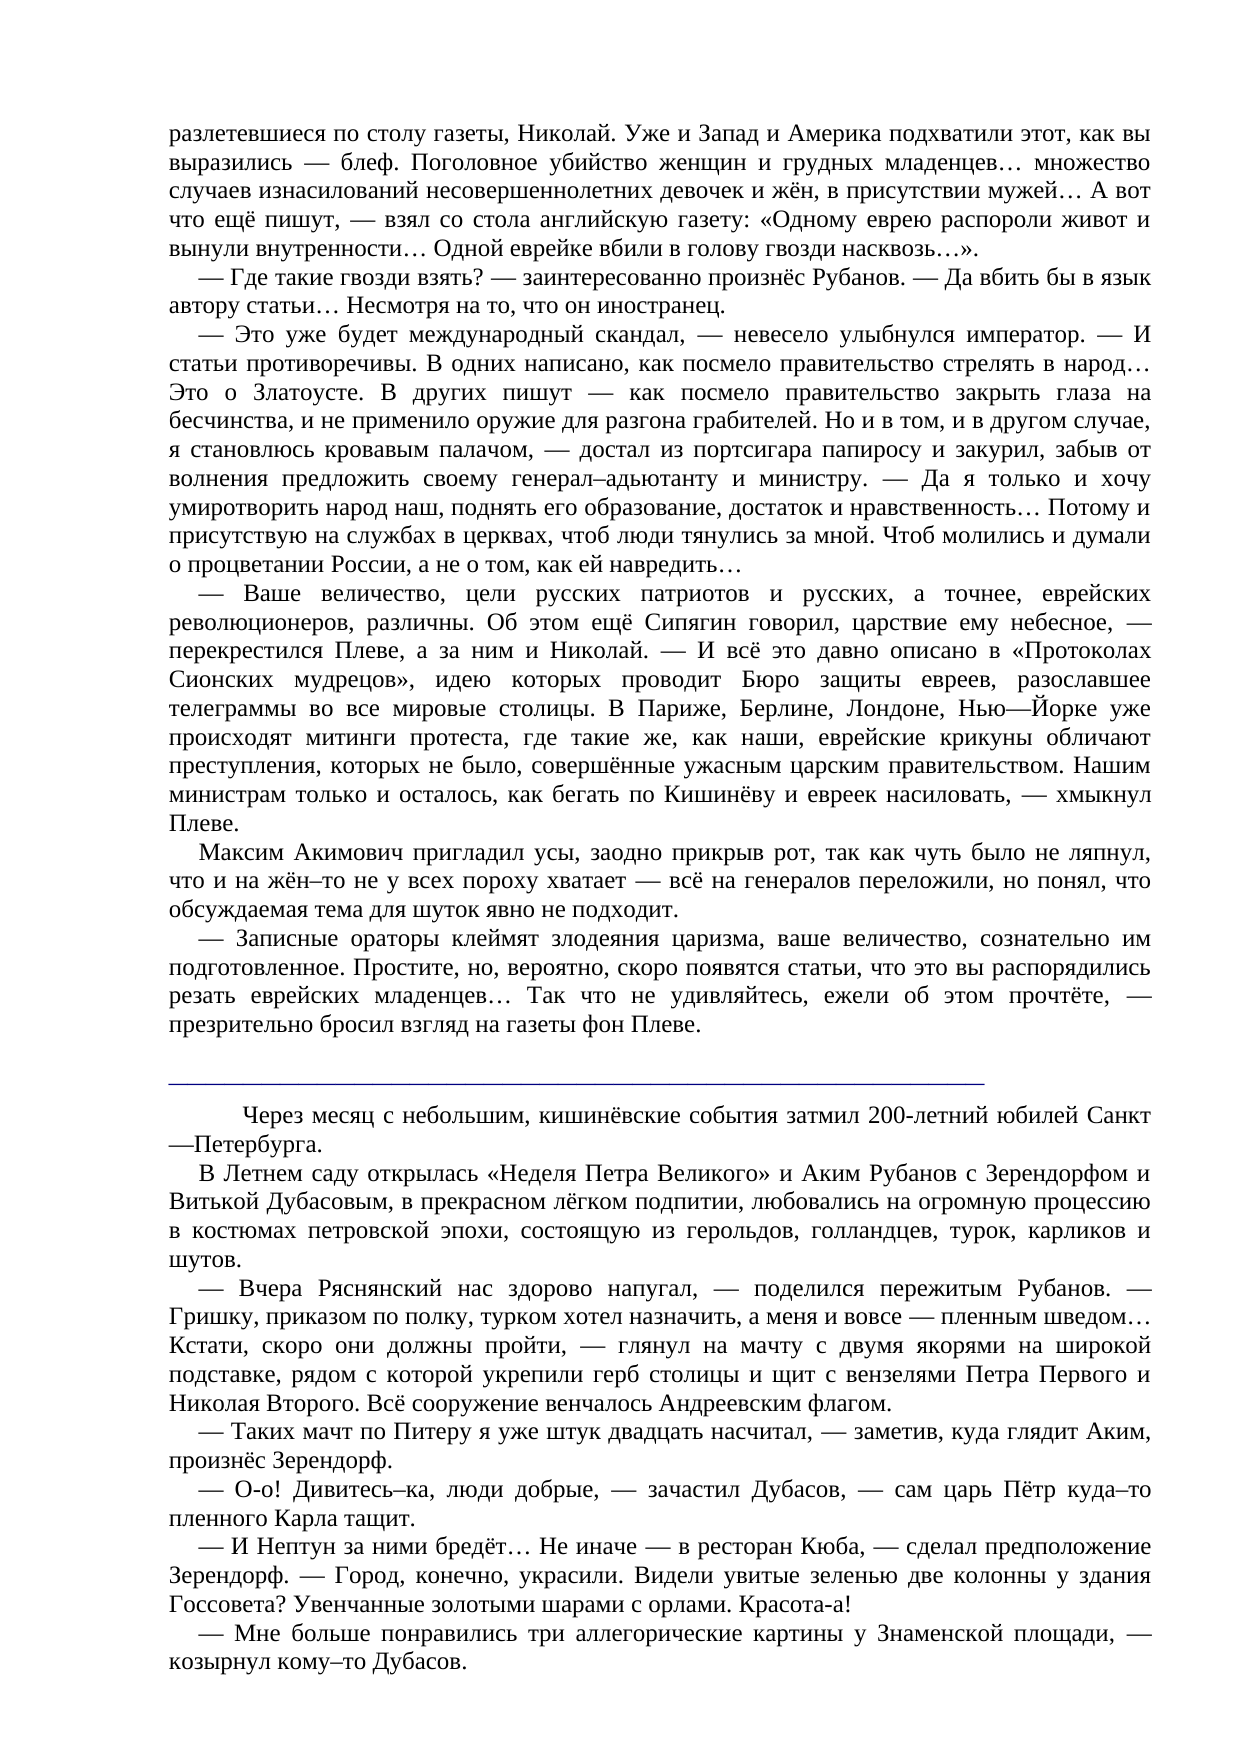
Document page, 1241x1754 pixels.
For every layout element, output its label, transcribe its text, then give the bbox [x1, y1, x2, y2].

text Максим Акимович пригладил усы, заодно прикрыв рот, так как чуть было не ляпнул, что и на жён–то не у всех пороху хватает — всё на генералов переложили, но понял, что обсуждаемая тема для шуток явно не подходит. [169, 837, 1152, 923]
text — Мне больше понравились три аллегорические картины у Знаменской площади, — козырнул кому–то Дубасов. [169, 1618, 1152, 1675]
text — Ваше величество, цели русских патриотов и русских, а точнее, еврейских революционеров, различны. Об этом ещё Сипягин говорил, царствие ему небесное, — перекрестился Плеве, а за ним и Николай. — И всё это давно описано в «Протоколах Сионских мудрецов», идею которых проводит Бюро защиты евреев, разославшее телеграммы во все мировые столицы. В Париже, Берлине, Лондоне, Нью—Йорке уже происходят митинги протеста, где такие же, как наши, еврейские крикуны обличают преступления, которых не было, совершённые ужасным царским правительством. Нашим министрам только и осталось, как бегать по Кишинёву и евреек насиловать, — хмыкнул Плеве. [169, 578, 1152, 837]
text — О-о! Дивитесь–ка, люди добрые, — зачастил Дубасов, — сам царь Пётр куда–то пленного Карла тащит. [169, 1474, 1152, 1531]
subtitle ____________________________________________ [169, 1050, 1152, 1088]
text — Таких мачт по Питеру я уже штук двадцать насчитал, — заметив, куда глядит Аким, произнёс Зерендорф. [169, 1416, 1152, 1474]
text — Вчера Ряснянский нас здорово напугал, — поделился пережитым Рубанов. — Гришку, приказом по полку, турком хотел назначить, а меня и вовсе — пленным шведом… Кстати, скоро они должны пройти, — глянул на мачту с двумя якорями на широкой подставке, рядом с которой укрепили герб столицы и щит с вензелями Петра Первого и Николая Второго. Всё сооружение венчалось Андреевским флагом. [169, 1273, 1152, 1416]
text — Записные ораторы клеймят злодеяния царизма, ваше величество, сознательно им подготовленное. Простите, но, вероятно, скоро появятся статьи, что это вы распорядились резать еврейских младенцев… Так что не удивляйтесь, ежели об этом прочтёте, — презрительно бросил взгляд на газеты фон Плеве. [169, 923, 1152, 1038]
text Через месяц с небольшим, кишинёвские события затмил 200-летний юбилей Санкт—Петербурга. [169, 1100, 1152, 1158]
text разлетевшиеся по столу газеты, Николай. Уже и Запад и Америка подхватили этот, как вы выразились — блеф. Поголовное убийство женщин и грудных младенцев… множество случаев изнасилований несовершеннолетних девочек и жён, в присутствии мужей… А вот что ещё пишут, — взял со стола английскую газету: «Одному еврею распороли живот и вынули внутренности… Одной еврейке вбили в голову гвозди насквозь…». [169, 118, 1152, 262]
text — И Нептун за ними бредёт… Не иначе — в ресторан Кюба, — сделал предположение Зерендорф. — Город, конечно, украсили. Видели увитые зеленью две колонны у здания Госсовета? Увенчанные золотыми шарами с орлами. Красота-а! [169, 1531, 1152, 1618]
text — Это уже будет международный скандал, — невесело улыбнулся император. — И статьи противоречивы. В одних написано, как посмело правительство стрелять в народ… Это о Златоусте. В других пишут — как посмело правительство закрыть глаза на бесчинства, и не применило оружие для разгона грабителей. Но и в том, и в другом случае, я становлюсь кровавым палачом, — достал из портсигара папиросу и закурил, забыв от волнения предложить своему генерал–адьютанту и министру. — Да я только и хочу умиротворить народ наш, поднять его образование, достаток и нравственность… Потому и присутствую на службах в церквах, чтоб люди тянулись за мной. Чтоб молились и думали о процветании России, а не о том, как ей навредить… [169, 319, 1152, 578]
text В Летнем саду открылась «Неделя Петра Великого» и Аким Рубанов с Зерендорфом и Витькой Дубасовым, в прекрасном лёгком подпитии, любовались на огромную процессию в костюмах петровской эпохи, состоящую из герольдов, голландцев, турок, карликов и шутов. [169, 1158, 1152, 1273]
text — Где такие гвозди взять? — заинтересованно произнёс Рубанов. — Да вбить бы в язык автору статьи… Несмотря на то, что он иностранец. [169, 262, 1152, 319]
